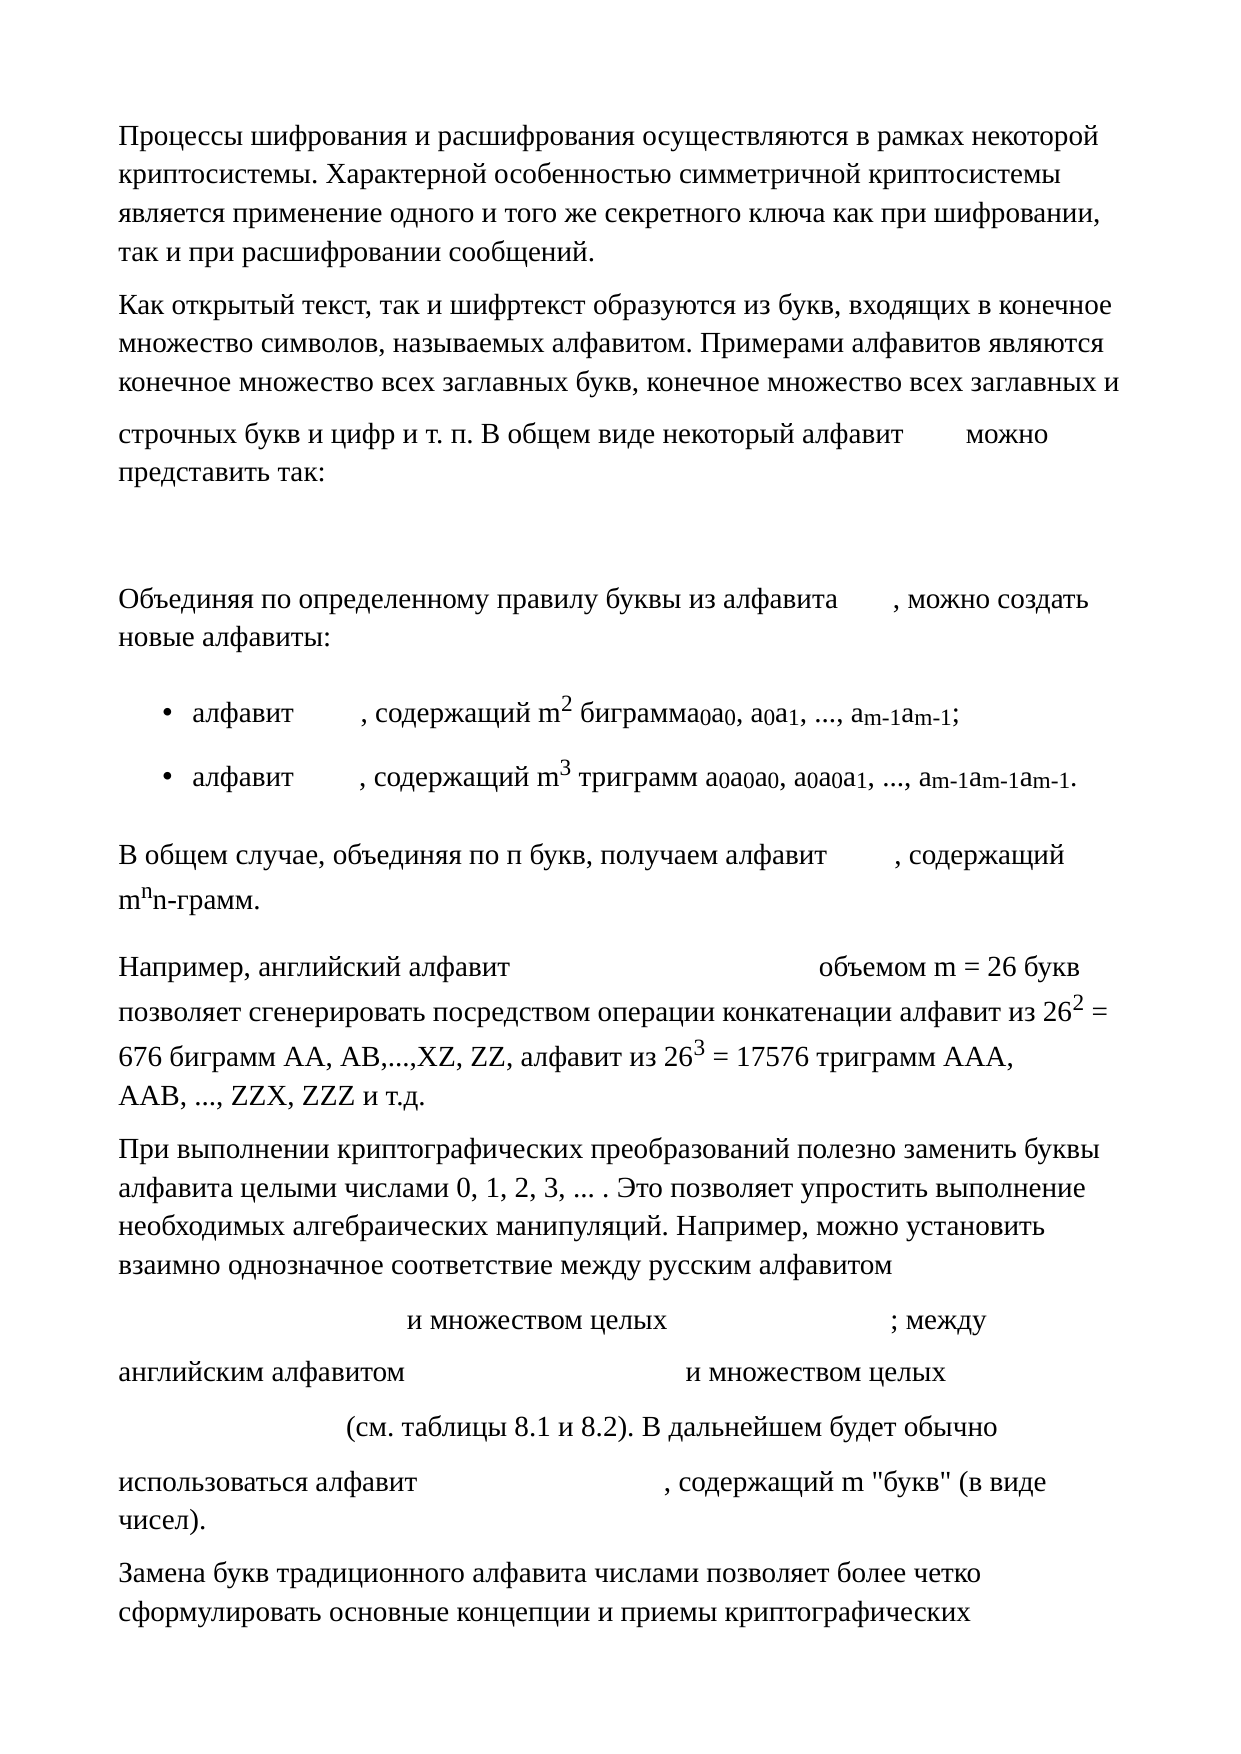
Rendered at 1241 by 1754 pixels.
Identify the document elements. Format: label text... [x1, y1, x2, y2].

text В общем случае, объединяя по п букв, получаем алфавит , содержащий mnn-грамм. [118, 814, 1122, 916]
text Процессы шифрования и расшифрования осуществляются в рамках некоторой криптосистемы. Характерной особенностью симметричной криптосистемы является применение одного и того же секретного ключа как при шифровании, так и при расшифровании сообщений. [118, 118, 1122, 267]
text Например, английский алфавит объемом m = 26 букв позволяет сгенерировать посредством операции конкатенации алфавит из 262 = 676 биграмм АА, AB,...,XZ, ZZ, алфавит из 263 = 17576 триграмм ААА, AAB, ..., ZZX, ZZZ и т.д. [118, 936, 1122, 1112]
list алфавит , содержащий m2 биграммa0a0, a0a1, ..., am-1am-1; [162, 673, 1122, 730]
list алфавит , содержащий m3 триграмм a0a0a0, a0a0a1, ..., am-1am-1am-1. [162, 736, 1122, 794]
text Объединяя по определенному правилу буквы из алфавита , можно создать новые алфавиты: [118, 568, 1122, 653]
text Замена букв традиционного алфавита числами позволяет более четко сформулировать основные концепции и приемы криптографических [118, 1555, 1122, 1627]
text Как открытый текст, так и шифртекст образуются из букв, входящих в конечное множество символов, называемых алфавитом. Примерами алфавитов являются конечное множество всех заглавных букв, конечное множество всех заглавных и строчных букв и цифр и т. п. В общем виде некоторый алфавит можно представить так: [118, 287, 1122, 488]
text При выполнении криптографических преобразований полезно заменить буквы алфавита целыми числами 0, 1, 2, 3, ... . Это позволяет упростить выполнение необходимых алгебраических манипуляций. Например, можно установить взаимно однозначное соответствие между русским алфавитом и множеством целых ; между английским алфавитом и множеством целых (см. таблицы 8.1 и 8.2). В дальнейшем будет обычно использоваться алфавит , содержащий m "букв" (в виде чисел). [118, 1131, 1122, 1536]
